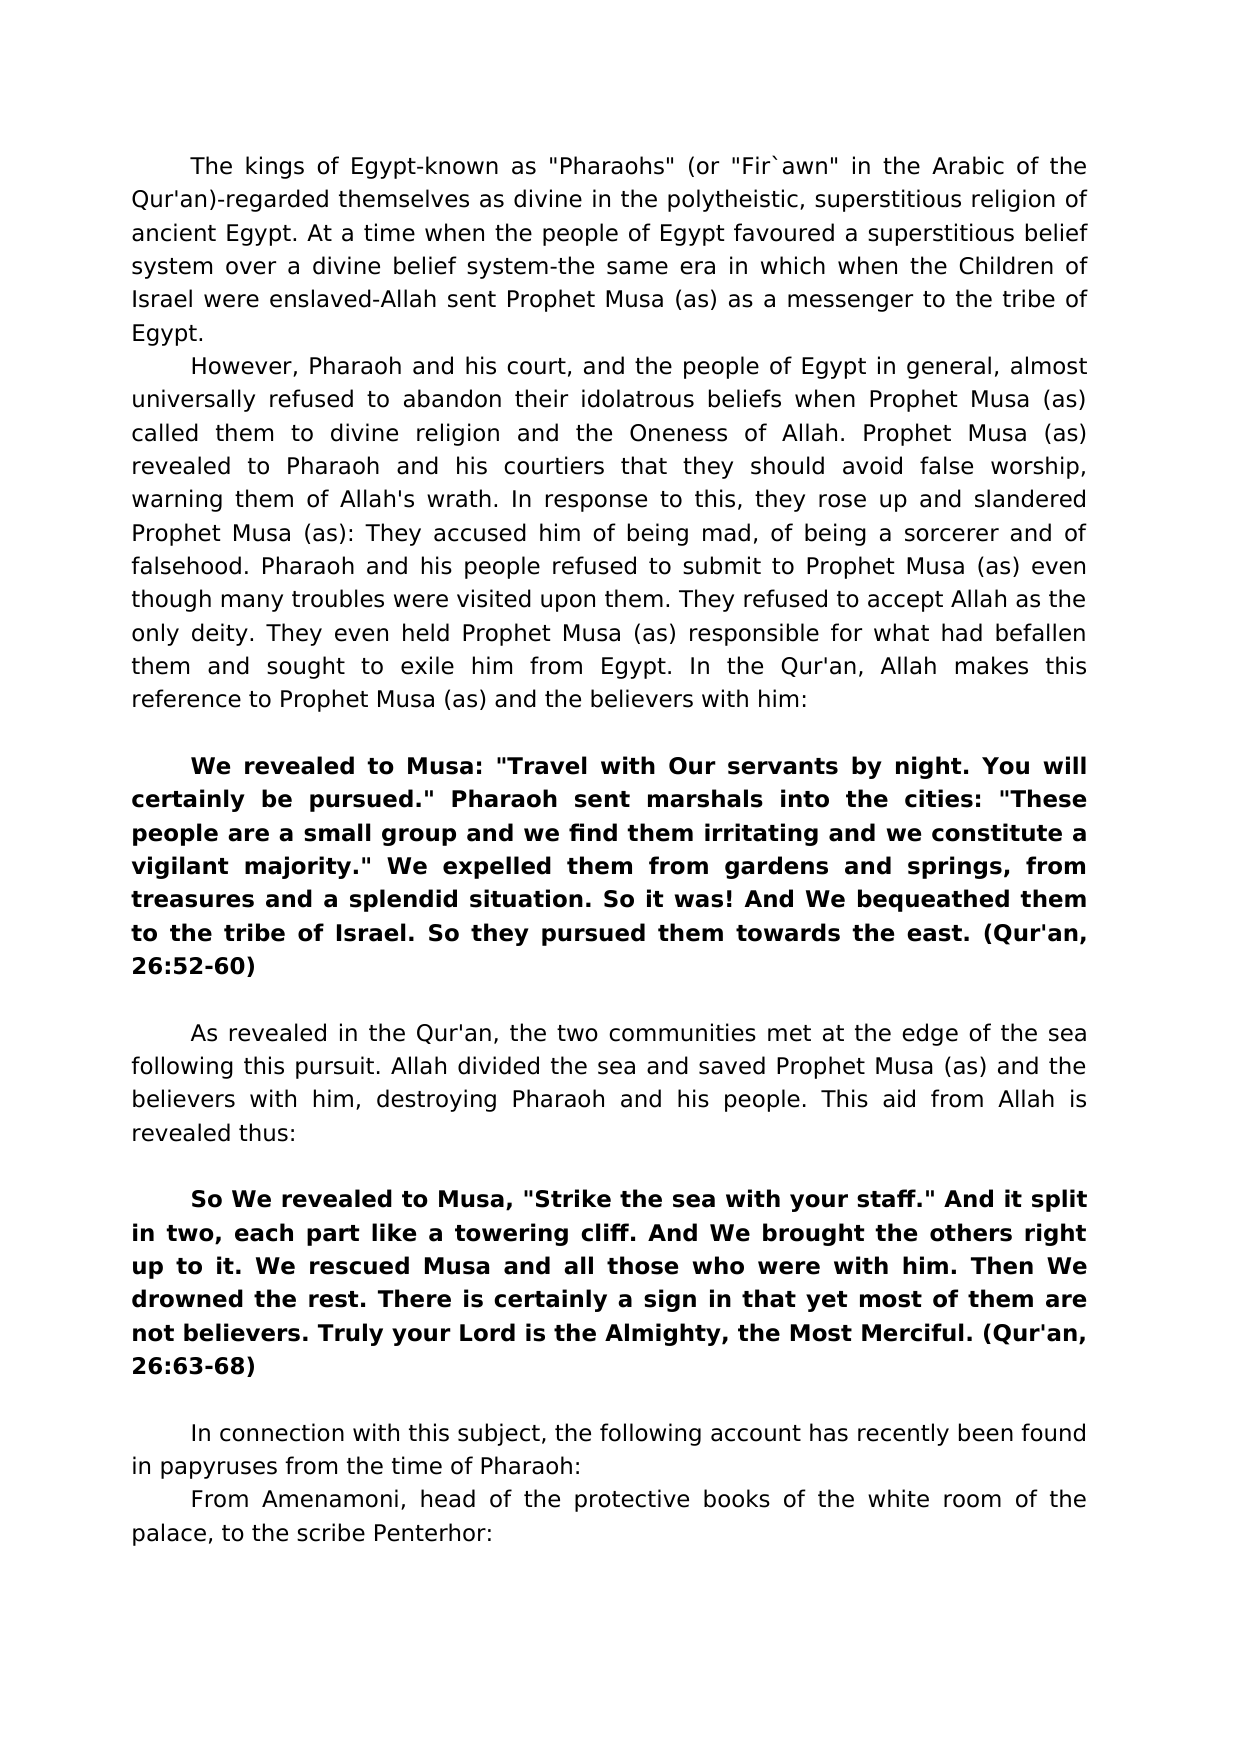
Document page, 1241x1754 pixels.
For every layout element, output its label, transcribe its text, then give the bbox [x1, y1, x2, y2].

text As revealed in the Qur'an, the two communities met at the edge of the sea following this pursuit. Allah divided the sea and saved Prophet Musa (as) and the believers with him, destroying Pharaoh and his people. This aid from Allah is revealed thus: [131, 1014, 1088, 1148]
text In connection with this subject, the following account has recently been found in papyruses from the time of Pharaoh: [131, 1414, 1088, 1481]
text We revealed to Musa: "Travel with Our servants by night. You will certainly be pursued." Pharaoh sent marshals into the cities: "These people are a small group and we find them irritating and we constitute a vigilant majority." We expelled them from gardens and springs, from treasures and a splendid situation. So it was! And We bequeathed them to the tribe of Israel. So they pursued them towards the east. (Qur'an, 26:52-60) [131, 748, 1088, 981]
text So We revealed to Musa, "Strike the sea with your staff." And it split in two, each part like a towering cliff. And We brought the others right up to it. We rescued Musa and all those who were with him. Then We drowned the rest. There is certainly a sign in that yet most of them are not believers. Truly your Lord is the Almighty, the Most Merciful. (Qur'an, 26:63-68) [131, 1181, 1088, 1381]
text The kings of Egypt-known as "Pharaohs" (or "Fir`awn" in the Arabic of the Qur'an)-regarded themselves as divine in the polytheistic, superstitious religion of ancient Egypt. At a time when the people of Egypt favoured a superstitious belief system over a divine belief system-the same era in which when the Children of Israel were enslaved-Allah sent Prophet Musa (as) as a messenger to the tribe of Egypt. [131, 148, 1088, 348]
text However, Pharaoh and his court, and the people of Egypt in general, almost universally refused to abandon their idolatrous beliefs when Prophet Musa (as) called them to divine religion and the Oneness of Allah. Prophet Musa (as) revealed to Pharaoh and his courtiers that they should avoid false worship, warning them of Allah's wrath. In response to this, they rose up and slandered Prophet Musa (as): They accused him of being mad, of being a sorcerer and of falsehood. Pharaoh and his people refused to submit to Prophet Musa (as) even though many troubles were visited upon them. They refused to accept Allah as the only deity. They even held Prophet Musa (as) responsible for what had befallen them and sought to exile him from Egypt. In the Qur'an, Allah makes this reference to Prophet Musa (as) and the believers with him: [131, 348, 1088, 714]
text From Amenamoni, head of the protective books of the white room of the palace, to the scribe Penterhor: [131, 1481, 1088, 1548]
